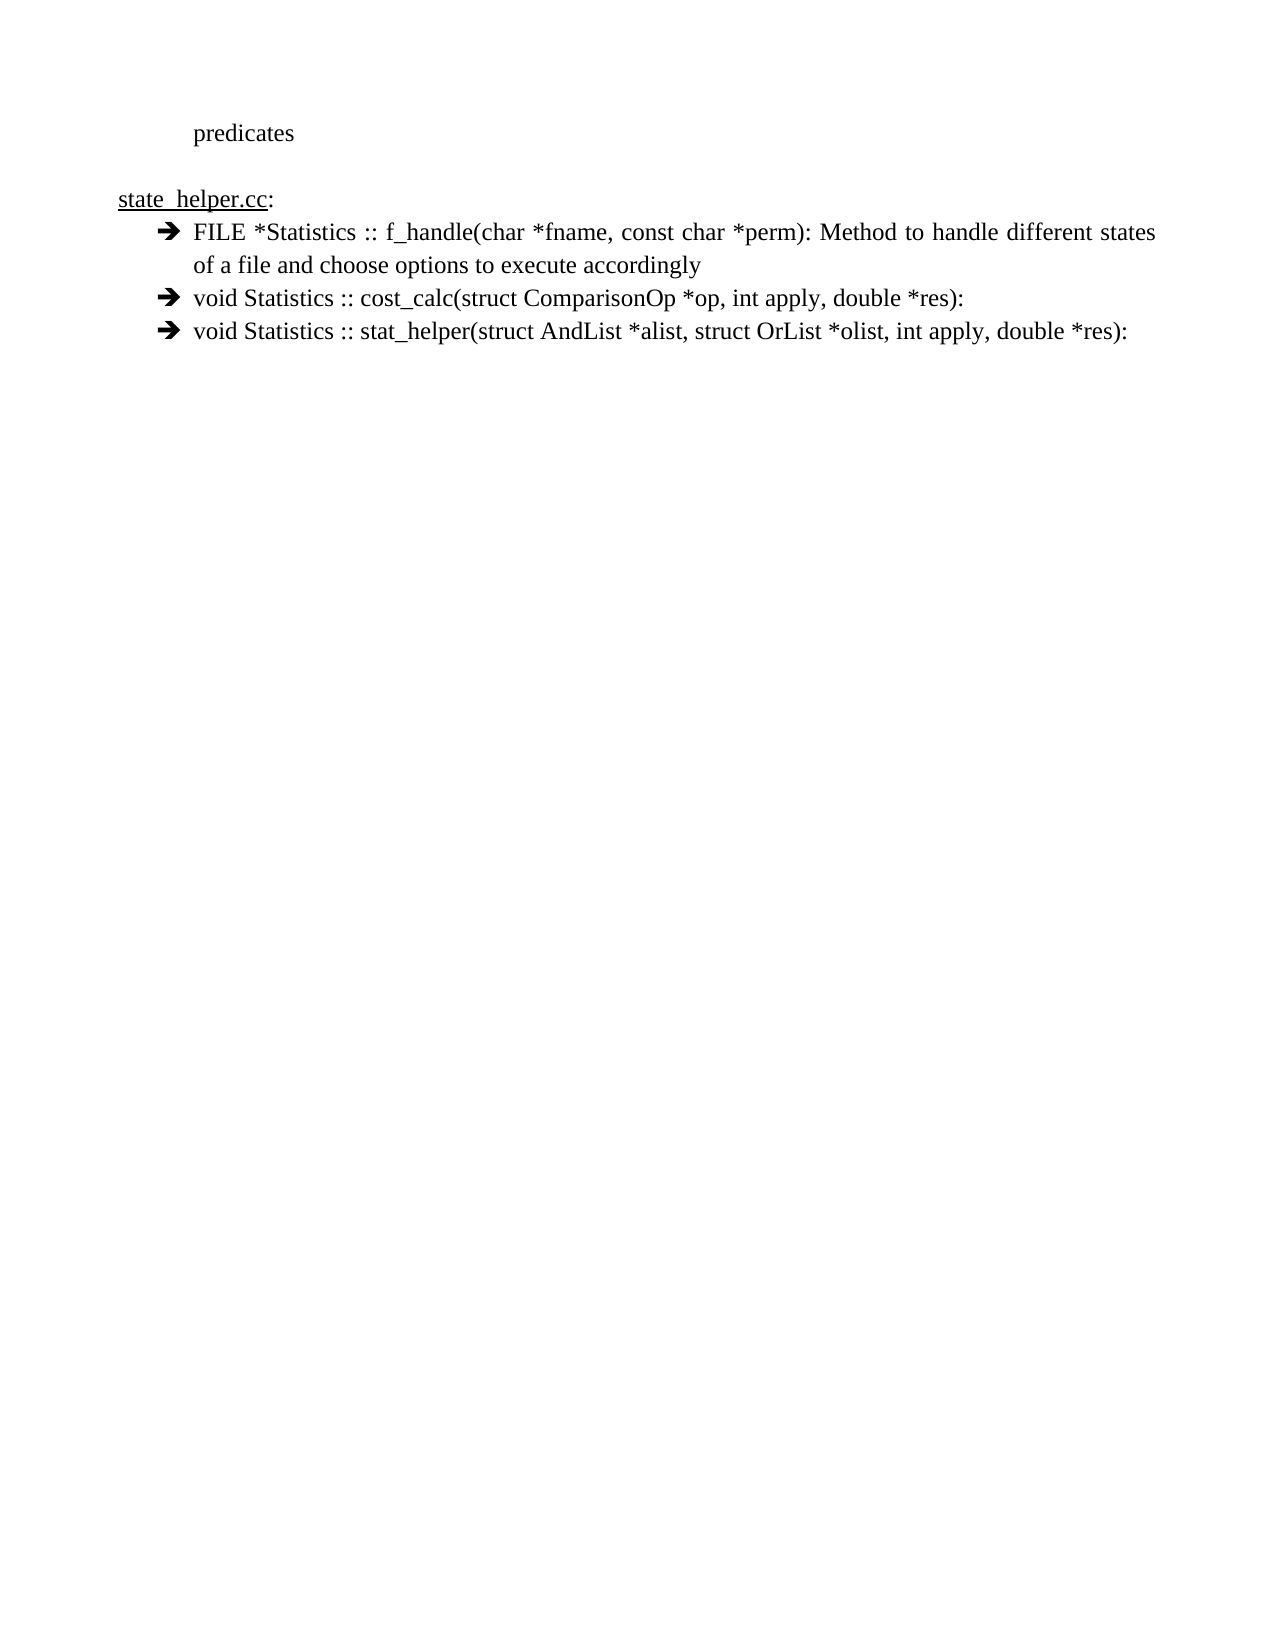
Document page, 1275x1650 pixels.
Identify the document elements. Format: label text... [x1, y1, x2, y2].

list FILE *Statistics :: f_handle(char *fname, const char *perm): Method to handle different states of a file and choose options to execute accordingly [156, 217, 1157, 279]
list void Statistics :: stat_helper(struct AndList *alist, struct OrList *olist, int apply, double *res): [156, 316, 1157, 345]
text state_helper.cc: [118, 184, 1157, 213]
list predicates [156, 118, 1157, 147]
list void Statistics :: cost_calc(struct ComparisonOp *op, int apply, double *res): [156, 283, 1157, 312]
